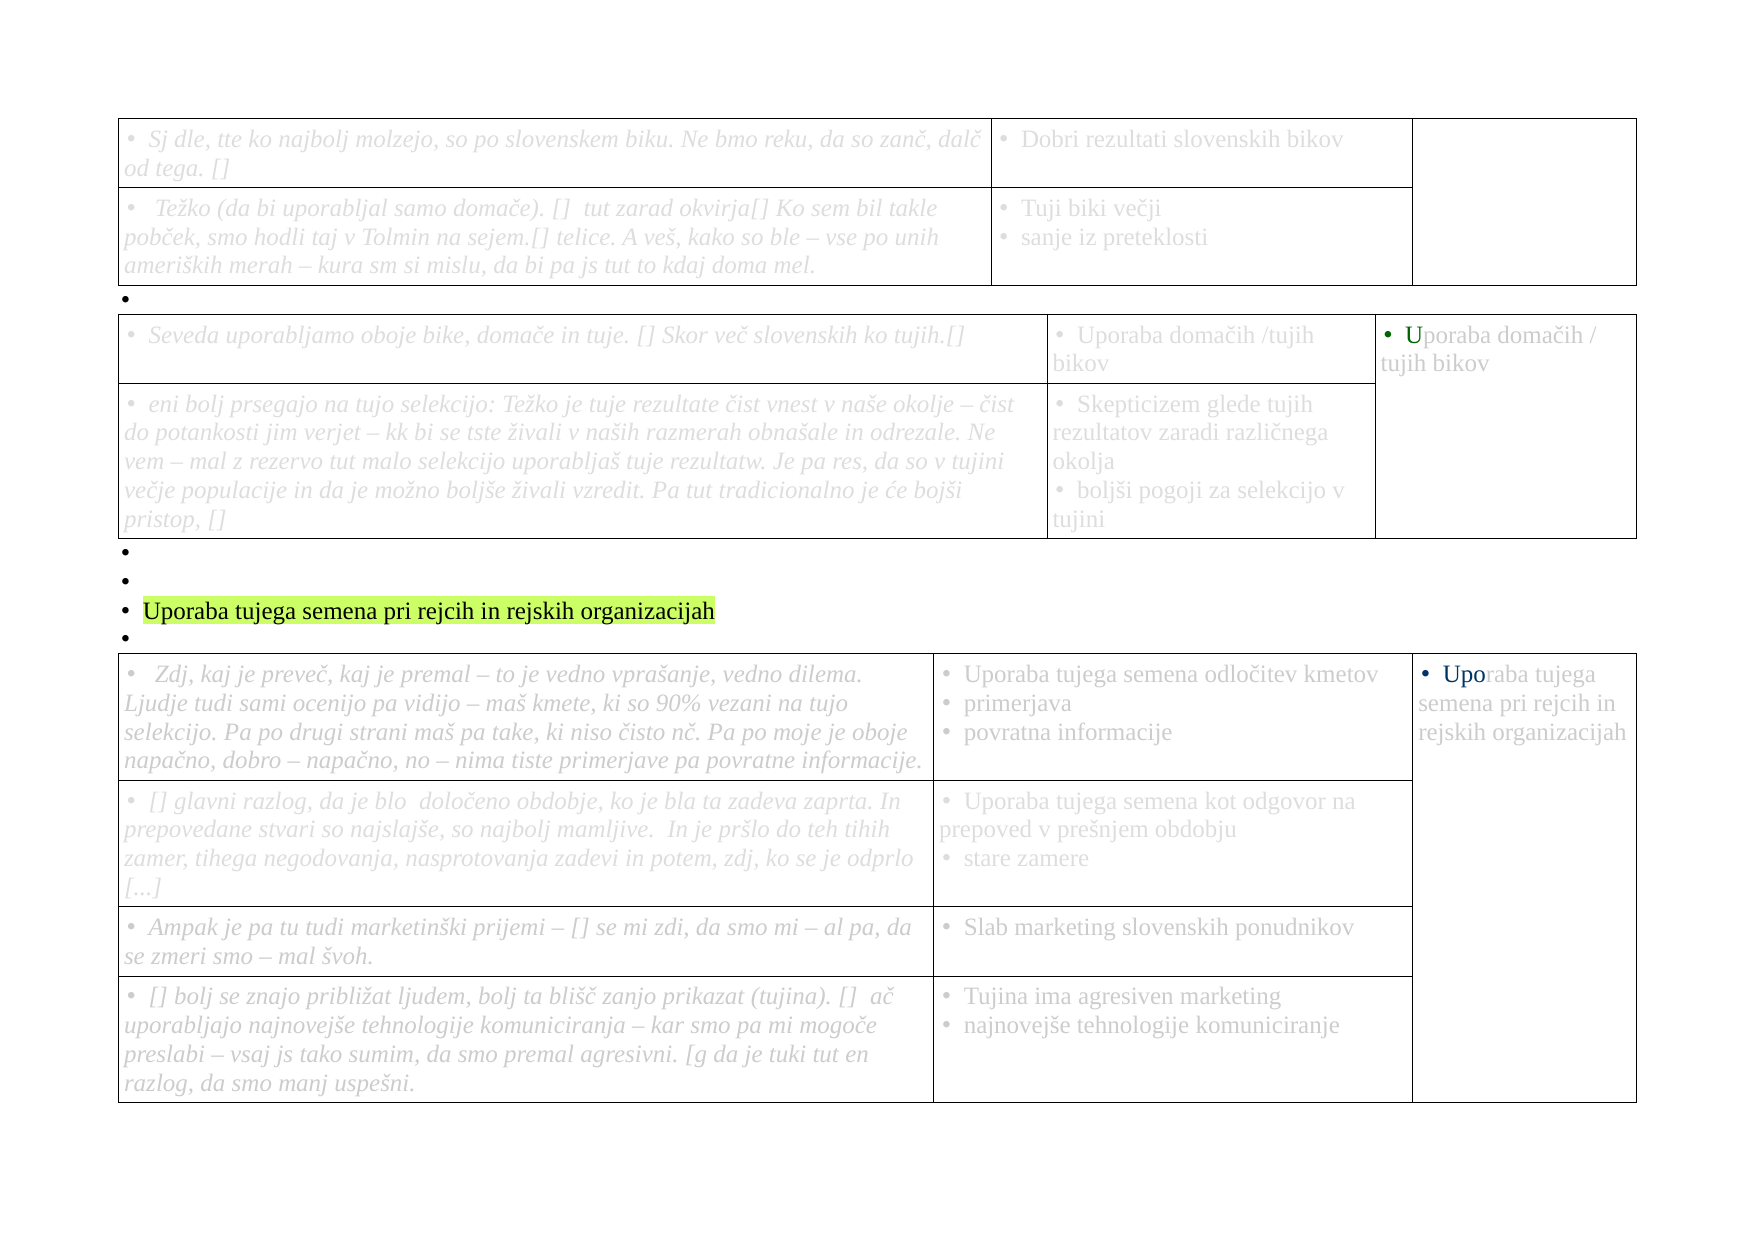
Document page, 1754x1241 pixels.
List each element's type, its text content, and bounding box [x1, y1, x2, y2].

table_cell Ampak je pa tu tudi marketinški prijemi – [] se mi zdi, da smo mi – al pa, da se zmeri smo – mal švoh. [119, 907, 933, 976]
table_cell [] bolj se znajo približat ljudem, bolj ta blišč zanjo prikazat (tujina). [] ač uporabljajo najnovejše tehnologije komuniciranja – kar smo pa mi mogoče preslabi – vsaj js tako sumim, da smo premal agresivni. [g da je tuki tut en razlog, da smo manj uspešni. [119, 977, 933, 1102]
table_header Uporaba tujega semena odločitev kmetov primerjava povratna informacije [934, 654, 1412, 780]
table_cell Sj dle, tte ko najbolj molzejo, so po slovenskem biku. Ne bmo reku, da so zanč, dalč od tega. [] [119, 119, 991, 187]
table_cell Slab marketing slovenskih ponudnikov [934, 907, 1412, 976]
table_cell Tuji biki večji sanje iz preteklosti [992, 188, 1412, 285]
table_header Seveda uporabljamo oboje bike, domače in tuje. [] Skor več slovenskih ko tujih.[] [119, 315, 1047, 383]
table_header Zdj, kaj je preveč, kaj je premal – to je vedno vprašanje, vedno dilema. Ljudje tudi sami ocenijo pa vidijo – maš kmete, ki so 90% vezani na tujo selekcijo. Pa po drugi strani maš pa take, ki niso čisto nč. Pa po moje je oboje napačno, dobro – napačno, no – nima tiste primerjave pa povratne informacije. [119, 654, 933, 780]
table_header [1413, 119, 1636, 285]
table_cell Uporaba tujega semena kot odgovor na prepoved v prešnjem obdobju stare zamere [934, 781, 1412, 906]
table_cell Dobri rezultati slovenskih bikov [992, 119, 1412, 187]
list Uporaba tujega semena pri rejcih in rejskih organizacijah [118, 596, 1636, 624]
table_cell eni bolj prsegajo na tujo selekcijo: Težko je tuje rezultate čist vnest v naše okolje – čist do potankosti jim verjet – kk bi se tste živali v naših razmerah obnašale in odrezale. Ne vem – mal z rezervo tut malo selekcijo uporabljaš tuje rezultatw. Je pa res, da so v tujini večje populacije in da je možno boljše živali vzredit. Pa tut tradicionalno je će bojši pristop, [] [119, 384, 1047, 538]
table_cell Tujina ima agresiven marketing najnovejše tehnologije komuniciranje [934, 977, 1412, 1102]
table_header Uporaba domačih /tujih bikov [1048, 315, 1375, 383]
table_header Uporaba domačih / tujih bikov [1376, 315, 1636, 538]
table_cell Težko (da bi uporabljal samo domače). [] tut zarad okvirja[] Ko sem bil takle pobček, smo hodli taj v Tolmin na sejem.[] telice. A veš, kako so ble – vse po unih ameriških merah – kura sm si mislu, da bi pa js tut to kdaj doma mel. [119, 188, 991, 285]
table_cell [] glavni razlog, da je blo določeno obdobje, ko je bla ta zadeva zaprta. In prepovedane stvari so najslajše, so najbolj mamljive. In je pršlo do teh tihih zamer, tihega negodovanja, nasprotovanja zadevi in potem, zdj, ko se je odprlo [...] [119, 781, 933, 906]
table_cell Skepticizem glede tujih rezultatov zaradi različnega okolja boljši pogoji za selekcijo v tujini [1048, 384, 1375, 538]
table_header Uporaba tujega semena pri rejcih in rejskih organizacijah [1413, 654, 1636, 1102]
